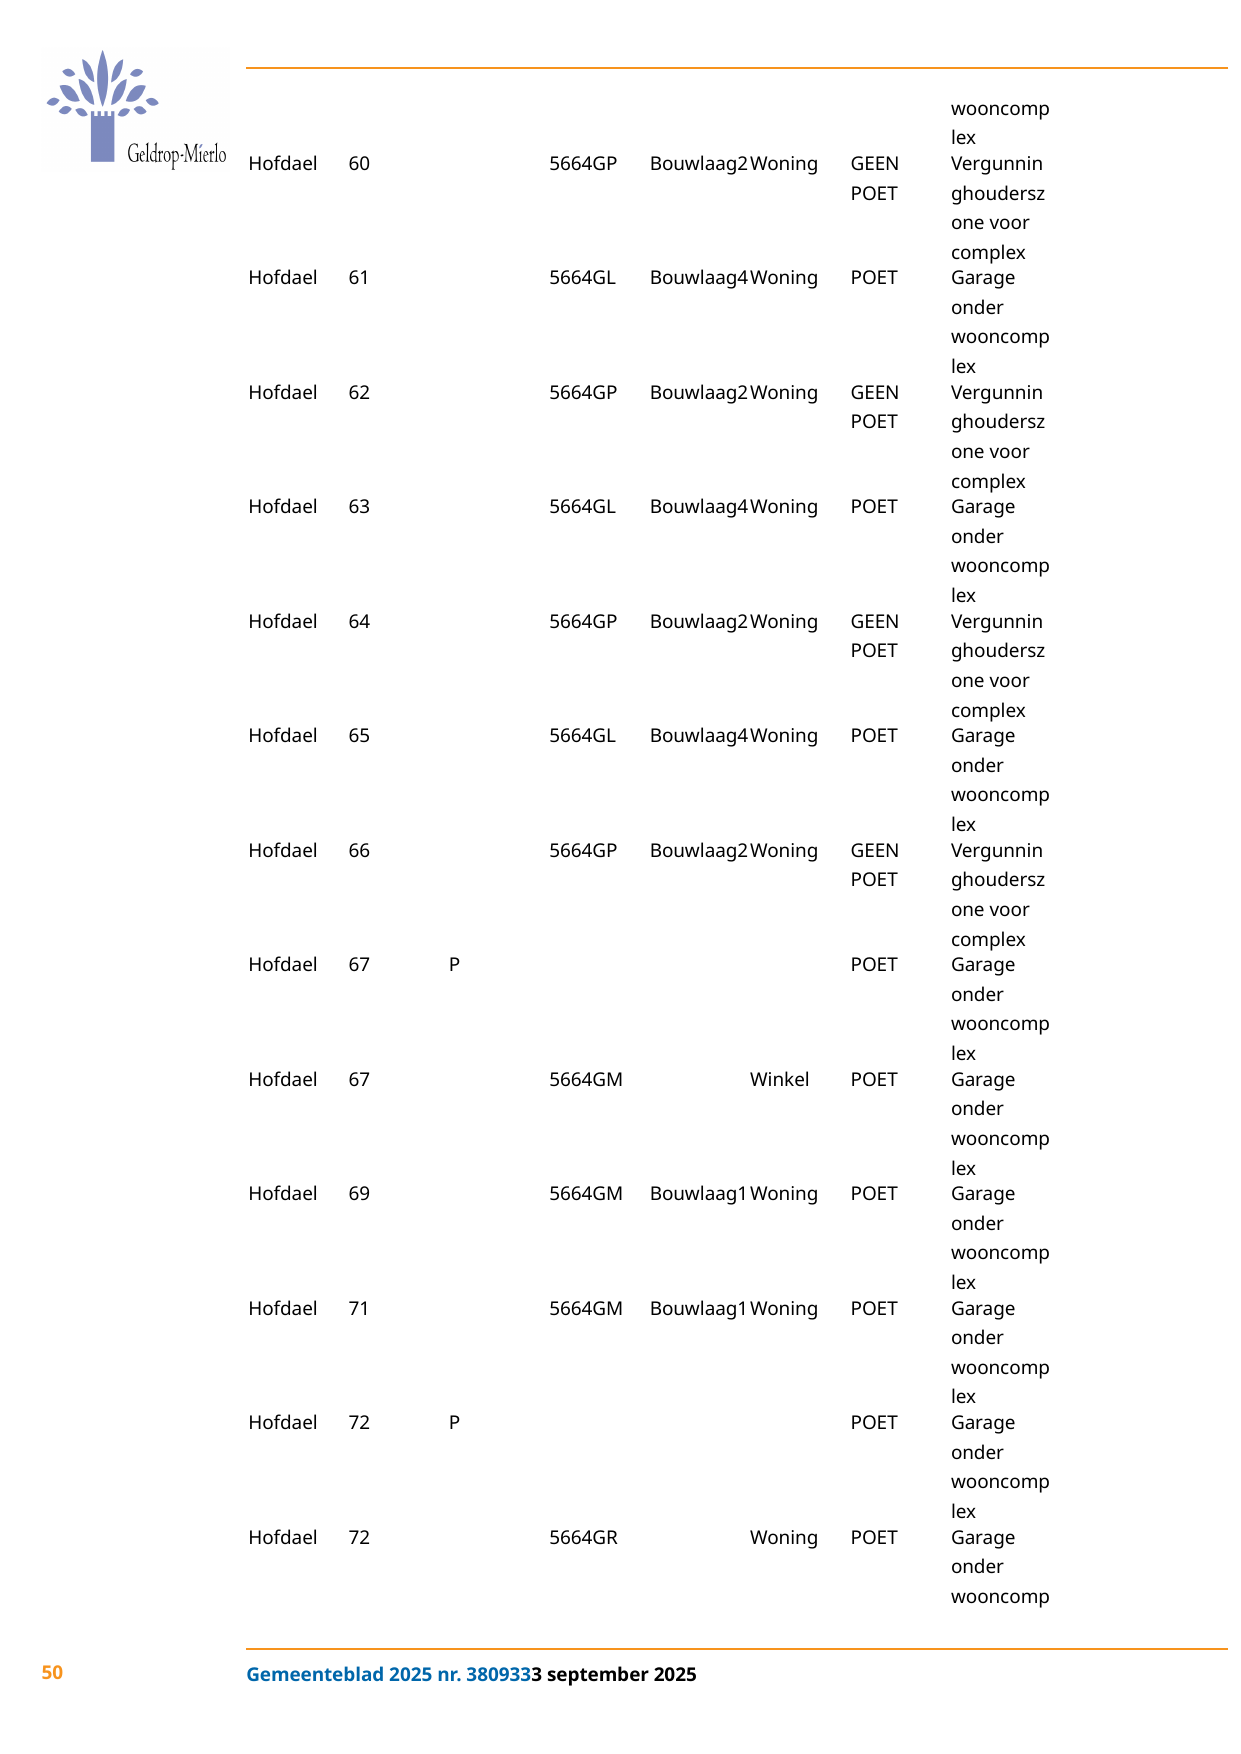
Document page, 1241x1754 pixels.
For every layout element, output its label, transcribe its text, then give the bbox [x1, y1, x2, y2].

table_cell Woning [750, 1180, 850, 1295]
table_cell Woning [750, 150, 850, 264]
table_cell 5664GL [549, 494, 649, 608]
table_cell 5664GP [549, 150, 649, 264]
table_cell [449, 379, 549, 493]
table_cell [650, 1409, 750, 1524]
table_cell Garage onder wooncomplex [951, 494, 1051, 608]
table_cell Garage onder wooncomplex [951, 1066, 1051, 1180]
table_cell Hofdael [248, 265, 348, 379]
table_cell [449, 1180, 549, 1295]
table_cell 5664GM [549, 1180, 649, 1295]
table_cell POET [850, 951, 951, 1066]
table_cell Hofdael [248, 837, 348, 951]
table_cell 60 [348, 150, 449, 264]
table_cell Hofdael [248, 1066, 348, 1180]
table_cell POET [850, 1524, 951, 1609]
table_cell [449, 837, 549, 951]
table_cell 72 [348, 1524, 449, 1609]
table_cell Vergunninghouderszone voor complex [951, 379, 1051, 493]
table_cell Hofdael [248, 379, 348, 493]
table_cell 66 [348, 837, 449, 951]
table_cell Garage onder wooncomplex [951, 1180, 1051, 1295]
table_cell [449, 494, 549, 608]
table_cell POET [850, 1295, 951, 1409]
table_cell Bouwlaag1 [650, 1295, 750, 1409]
table_cell Garage onder wooncomplex [951, 1409, 1051, 1524]
table_cell 72 [348, 1409, 449, 1524]
table_cell POET [850, 723, 951, 837]
table_cell [449, 265, 549, 379]
table_cell [549, 95, 649, 150]
table_cell Hofdael [248, 723, 348, 837]
table_cell Bouwlaag2 [650, 379, 750, 493]
table_cell Hofdael [248, 494, 348, 608]
table_cell P [449, 951, 549, 1066]
table_cell 64 [348, 608, 449, 722]
table_cell Bouwlaag2 [650, 150, 750, 264]
table_cell 63 [348, 494, 449, 608]
table_cell [449, 1524, 549, 1609]
table_cell [750, 1409, 850, 1524]
table_cell 67 [348, 951, 449, 1066]
table_cell 5664GP [549, 379, 649, 493]
table_cell Woning [750, 608, 850, 722]
table_cell [449, 95, 549, 150]
table_cell Woning [750, 723, 850, 837]
table_cell [650, 951, 750, 1066]
table_cell Bouwlaag2 [650, 608, 750, 722]
table_cell [650, 1066, 750, 1180]
table_cell wooncomplex [951, 95, 1051, 150]
table_cell Woning [750, 837, 850, 951]
table_cell [549, 951, 649, 1066]
table_cell Woning [750, 265, 850, 379]
table_cell Garage onder wooncomplex [951, 723, 1051, 837]
table_cell 61 [348, 265, 449, 379]
table_cell Garage onder wooncomplex [951, 1295, 1051, 1409]
table_cell [750, 95, 850, 150]
table_cell [850, 95, 951, 150]
table_cell 5664GP [549, 837, 649, 951]
table_cell 65 [348, 723, 449, 837]
table_cell POET [850, 1180, 951, 1295]
table_cell POET [850, 1409, 951, 1524]
table_cell [549, 1409, 649, 1524]
table_cell Woning [750, 494, 850, 608]
table_cell 5664GM [549, 1066, 649, 1180]
table_cell Hofdael [248, 608, 348, 722]
table_cell 5664GL [549, 265, 649, 379]
table_cell POET [850, 494, 951, 608]
table_cell Bouwlaag4 [650, 723, 750, 837]
table_cell Hofdael [248, 1180, 348, 1295]
table_cell 5664GP [549, 608, 649, 722]
table_cell POET [850, 1066, 951, 1180]
table_cell 5664GR [549, 1524, 649, 1609]
table_cell Woning [750, 1295, 850, 1409]
table_cell Bouwlaag4 [650, 494, 750, 608]
table_cell [449, 1295, 549, 1409]
table_cell [348, 95, 449, 150]
table_cell GEEN POET [850, 608, 951, 722]
table_cell Hofdael [248, 1295, 348, 1409]
table_cell [449, 608, 549, 722]
table_cell Bouwlaag4 [650, 265, 750, 379]
table_cell Garage onder wooncomplex [951, 265, 1051, 379]
table_cell Hofdael [248, 1409, 348, 1524]
table_cell GEEN POET [850, 150, 951, 264]
table_cell [750, 951, 850, 1066]
table_cell Hofdael [248, 1524, 348, 1609]
picture [41, 47, 231, 172]
table_cell P [449, 1409, 549, 1524]
table_cell Vergunninghouderszone voor complex [951, 608, 1051, 722]
table_cell [650, 95, 750, 150]
table_cell [248, 95, 348, 150]
table_cell Winkel [750, 1066, 850, 1180]
table_cell Hofdael [248, 150, 348, 264]
table_cell [449, 150, 549, 264]
table_cell [650, 1524, 750, 1609]
table_cell 5664GM [549, 1295, 649, 1409]
table_cell 62 [348, 379, 449, 493]
table_cell 5664GL [549, 723, 649, 837]
table_cell Woning [750, 1524, 850, 1609]
table_cell Woning [750, 379, 850, 493]
table_cell GEEN POET [850, 837, 951, 951]
table_cell [449, 723, 549, 837]
table_cell 71 [348, 1295, 449, 1409]
table_cell 69 [348, 1180, 449, 1295]
table_cell Vergunninghouderszone voor complex [951, 837, 1051, 951]
table_cell Bouwlaag1 [650, 1180, 750, 1295]
table_cell Garage onder wooncomp [951, 1524, 1051, 1609]
table_cell Bouwlaag2 [650, 837, 750, 951]
table_cell Garage onder wooncomplex [951, 951, 1051, 1066]
table_cell [449, 1066, 549, 1180]
table_cell GEEN POET [850, 379, 951, 493]
table_cell Hofdael [248, 951, 348, 1066]
table_cell Vergunninghouderszone voor complex [951, 150, 1051, 264]
table_cell POET [850, 265, 951, 379]
table_cell 67 [348, 1066, 449, 1180]
